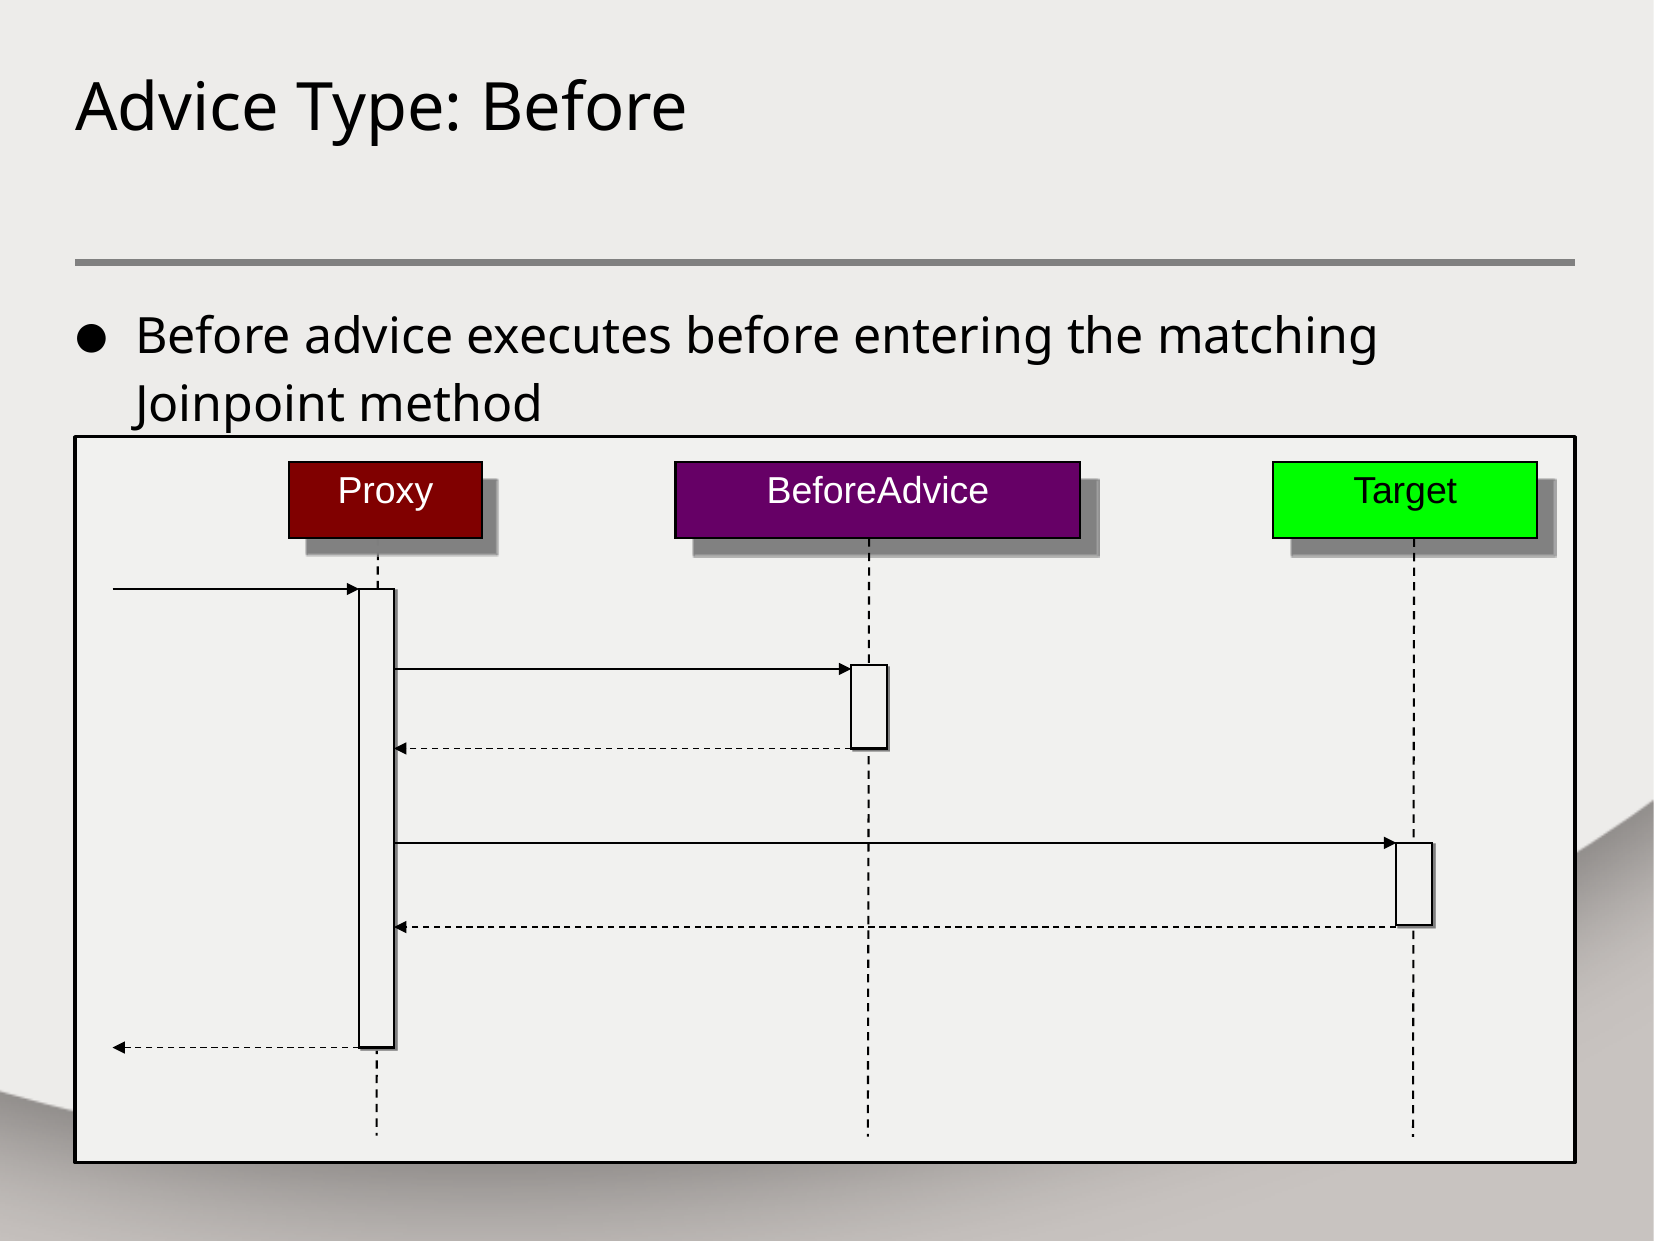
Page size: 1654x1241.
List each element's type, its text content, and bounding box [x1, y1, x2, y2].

text_box [75, 436, 1576, 1163]
text_box BeforeAdvice [675, 461, 1081, 539]
text_box Proxy [288, 461, 483, 538]
picture [0, 0, 1654, 1241]
text_box Target [1273, 461, 1538, 539]
list Before advice executes before entering the matching Joinpoint method [75, 300, 1576, 436]
title Advice Type: Before [75, 75, 1576, 226]
